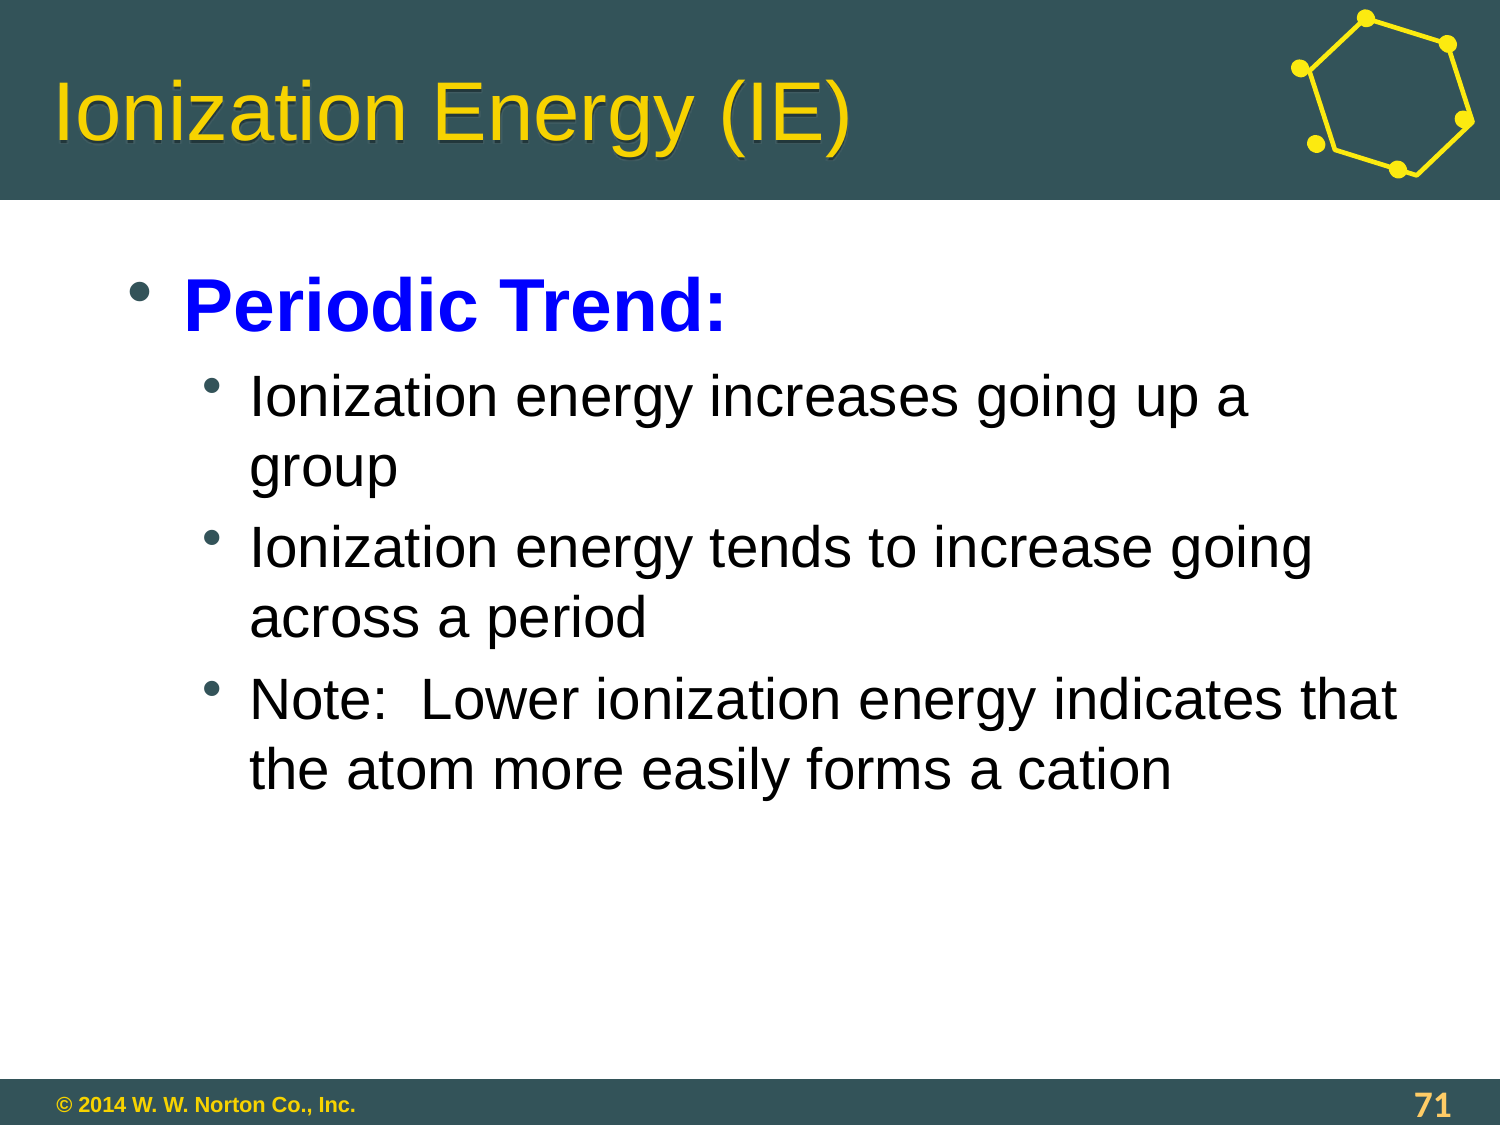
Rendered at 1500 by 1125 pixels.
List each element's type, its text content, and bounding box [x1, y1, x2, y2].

slide_number [1398, 1076, 1468, 1125]
list Periodic Trend: Ionization energy increases going up a group Ionization energy tends to increase going across a period Note: Lower ionization energy indicates that the atom more easily forms a cation [112, 248, 1425, 924]
title Ionization Energy (IE) [37, 19, 1118, 195]
